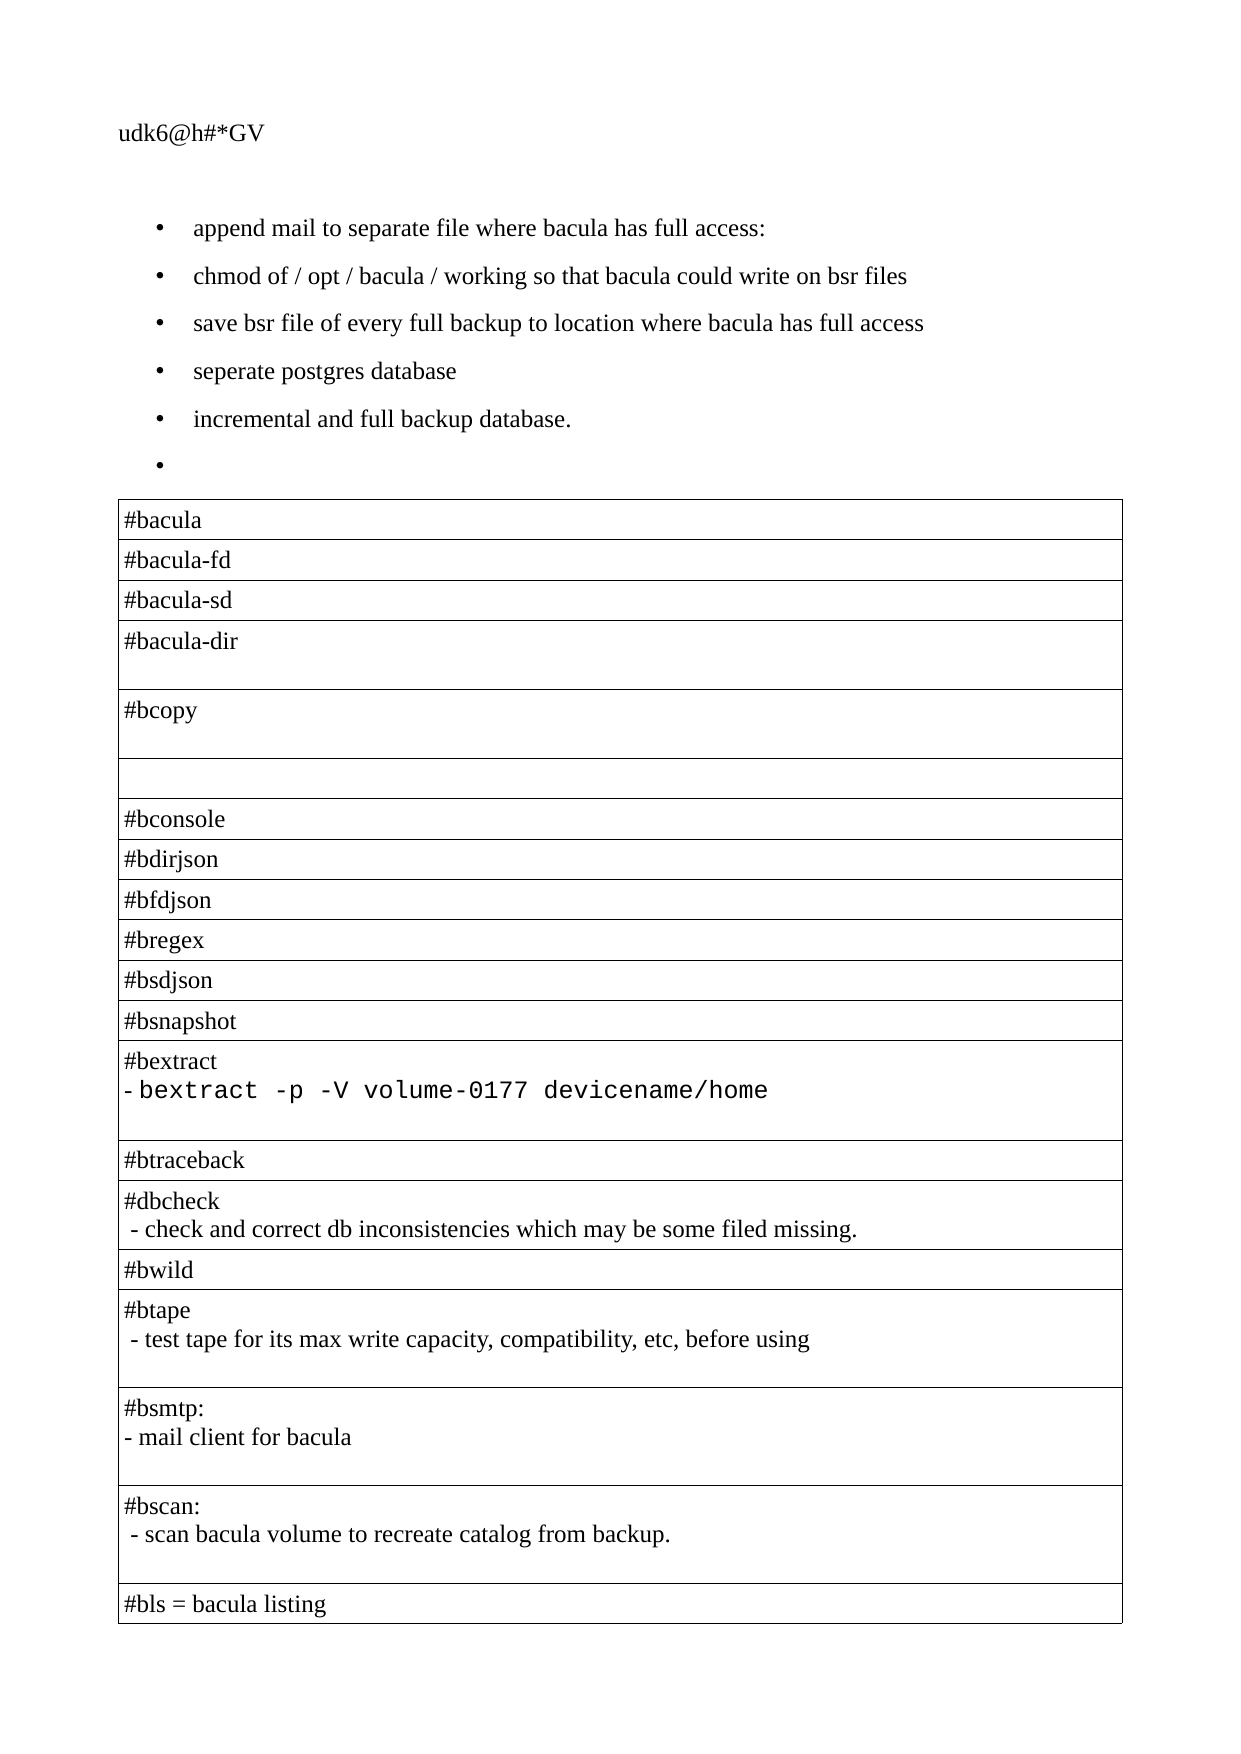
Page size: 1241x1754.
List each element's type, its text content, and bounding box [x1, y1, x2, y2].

table_cell #bsmtp: - mail client for bacula [119, 1388, 1122, 1485]
table_cell #bls = bacula listing [119, 1584, 1122, 1623]
table_cell #bextract - bextract -p -V volume-0177 devicename/home [119, 1041, 1122, 1140]
table_cell [119, 759, 1122, 798]
table_cell #bfdjson [119, 880, 1122, 919]
table_cell #bconsole [119, 799, 1122, 839]
table_cell #bscan: - scan bacula volume to recreate catalog from backup. [119, 1486, 1122, 1583]
table_cell #bregex [119, 920, 1122, 959]
text udk6@h#*GV [118, 118, 1122, 147]
table_cell #bwild [119, 1250, 1122, 1289]
list append mail to separate file where bacula has full access: [156, 213, 1122, 242]
table_cell #dbcheck - check and correct db inconsistencies which may be some filed missing. [119, 1181, 1122, 1249]
table_header #bacula [119, 500, 1122, 539]
table_cell #btape - test tape for its max write capacity, compatibility, etc, before using [119, 1290, 1122, 1387]
list seperate postgres database [156, 356, 1122, 385]
table_cell #btraceback [119, 1141, 1122, 1180]
table_cell #bsdjson [119, 961, 1122, 1000]
list chmod of / opt / bacula / working so that bacula could write on bsr files [156, 261, 1122, 290]
table_cell #bacula-fd [119, 540, 1122, 579]
list incremental and full backup database. [156, 404, 1122, 432]
list save bsr file of every full backup to location where bacula has full access [156, 308, 1122, 337]
table_cell #bcopy [119, 690, 1122, 758]
table_cell #bacula-dir [119, 621, 1122, 689]
table_cell #bdirjson [119, 840, 1122, 879]
table_cell #bacula-sd [119, 581, 1122, 620]
table_cell #bsnapshot [119, 1001, 1122, 1040]
